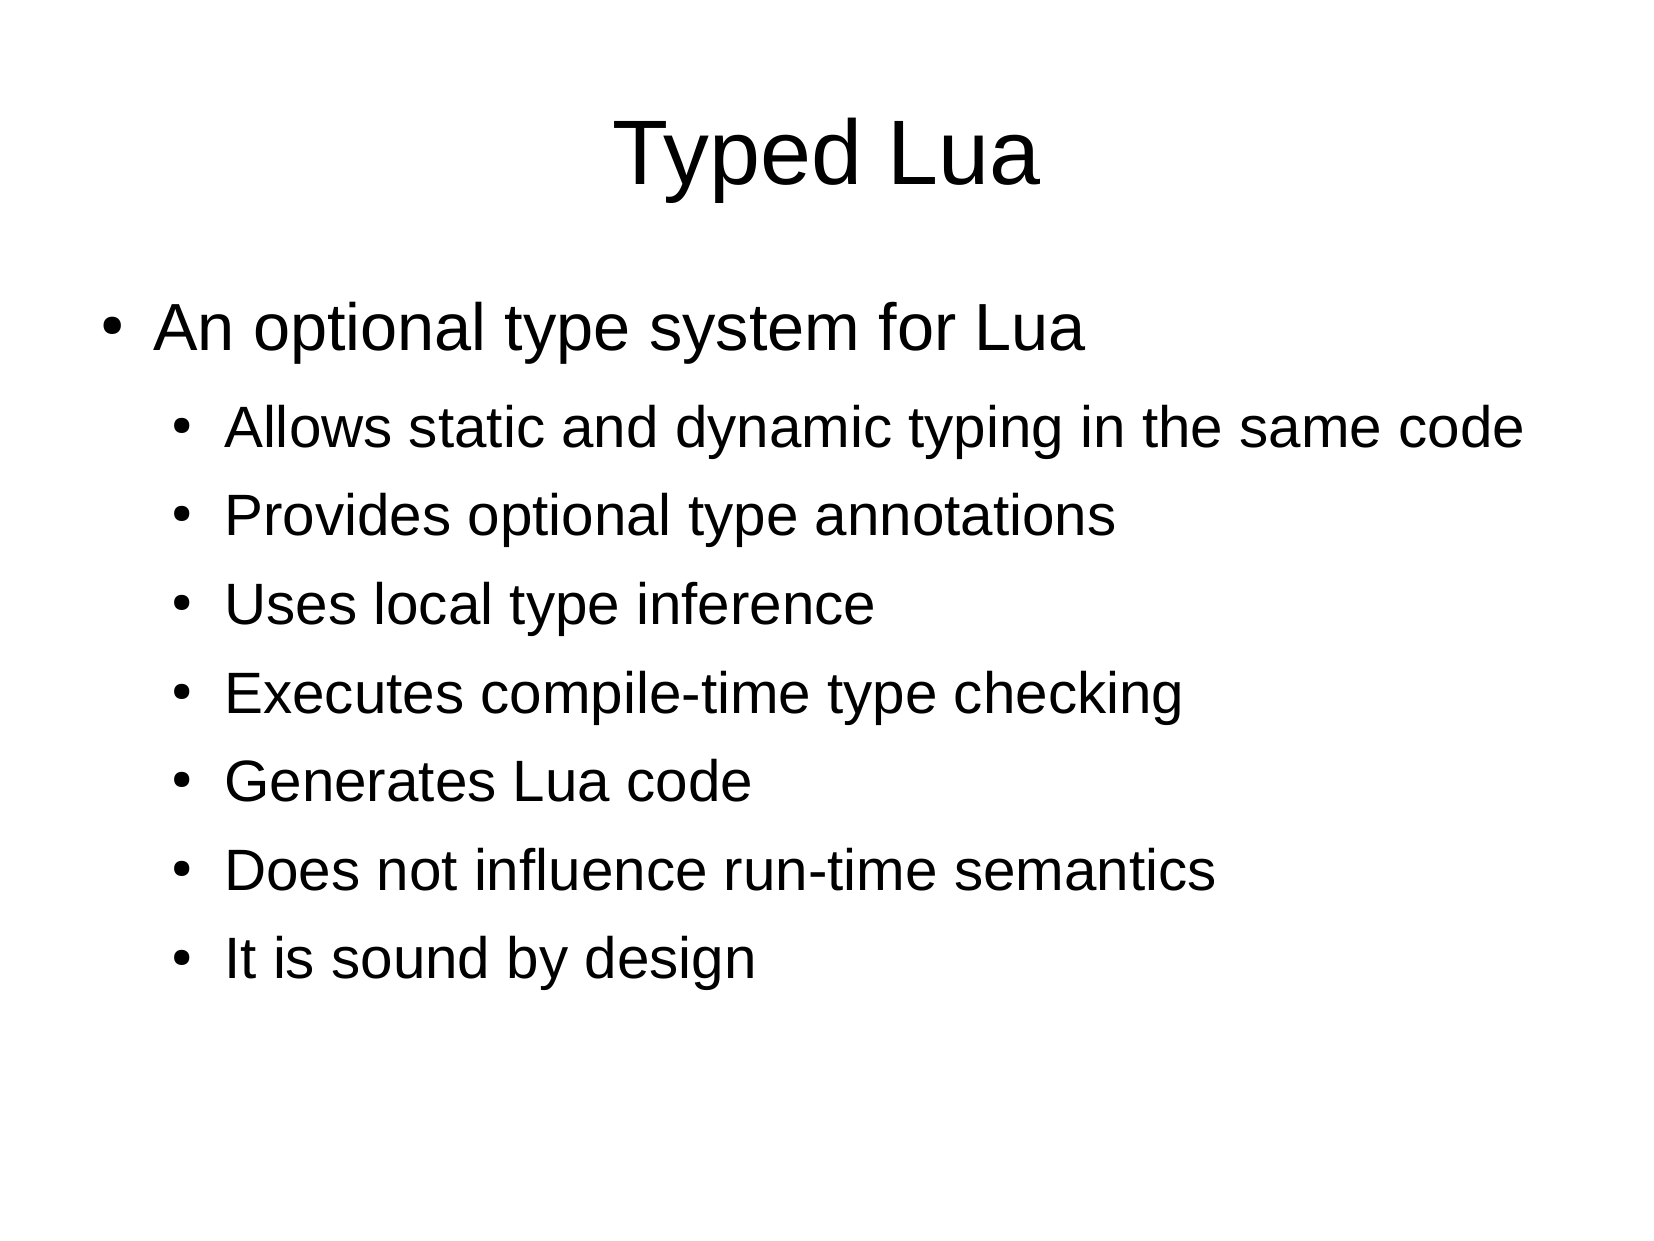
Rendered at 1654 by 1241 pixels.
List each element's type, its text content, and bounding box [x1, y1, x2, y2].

title Typed Lua [82, 49, 1571, 257]
list An optional type system for Lua Allows static and dynamic typing in the same code Provides optional type annotations Uses local type inference Executes compile-time type checking Generates Lua code Does not influence run-time semantics It is sound by design [82, 290, 1571, 1109]
